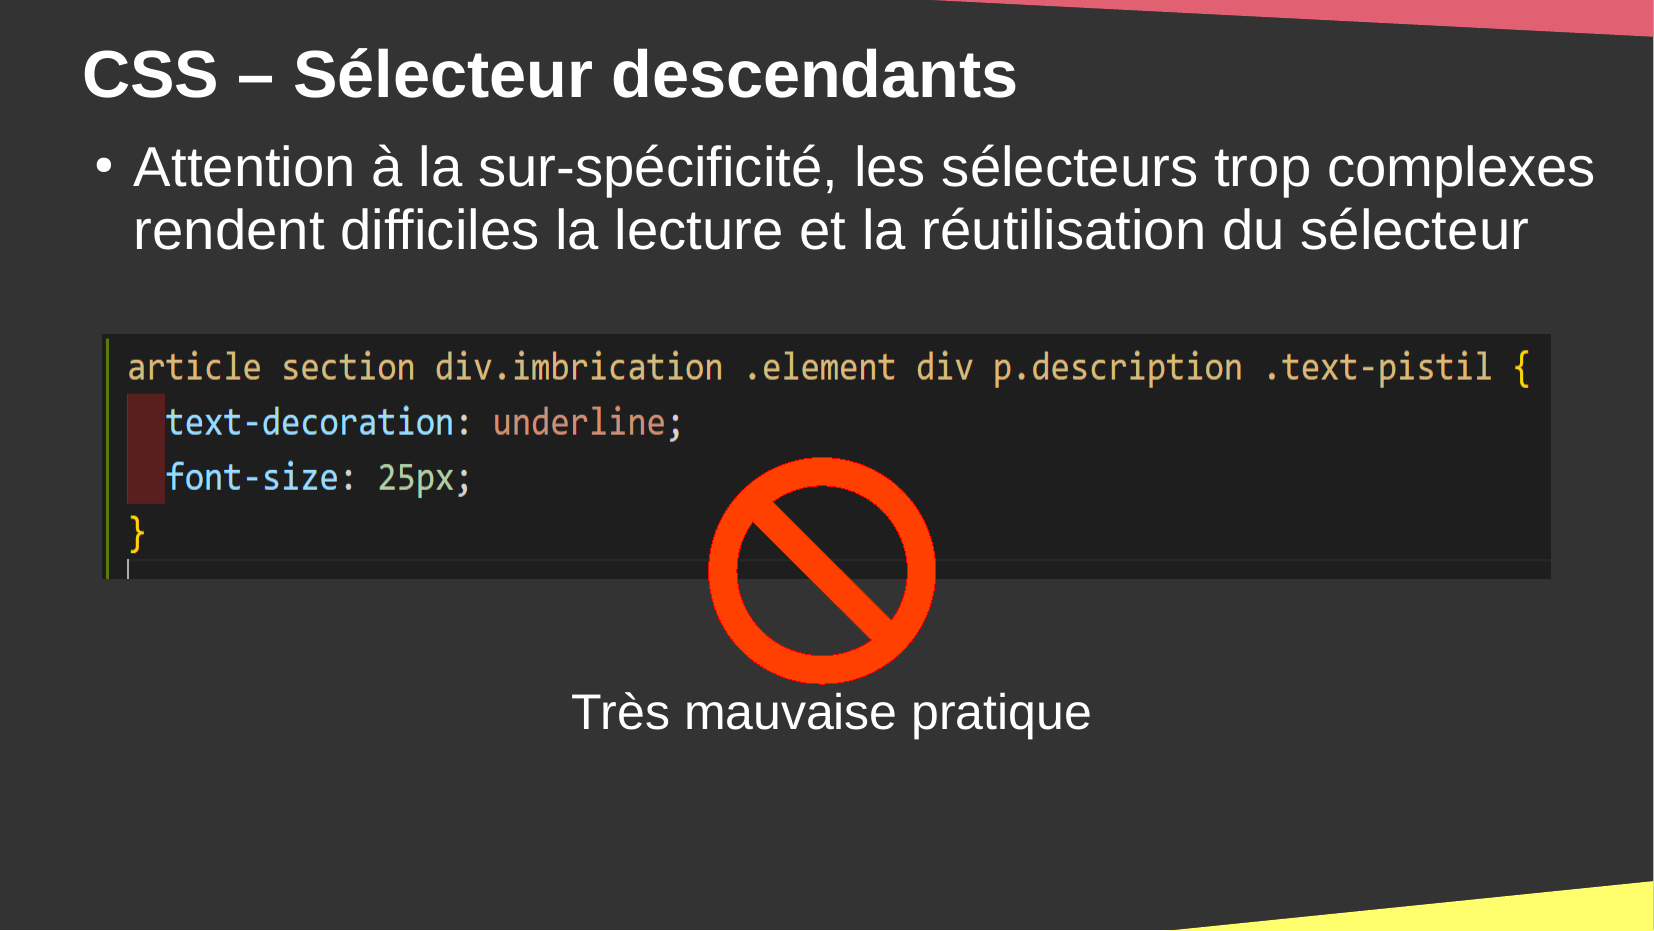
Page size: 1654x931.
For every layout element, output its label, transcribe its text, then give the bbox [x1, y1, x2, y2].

list Attention à la sur-spécificité, les sélecteurs trop complexes rendent difficiles la lecture et la réutilisation du sélecteur [80, 135, 1605, 304]
text_box [1164, 881, 1654, 931]
picture [774, 486, 907, 579]
text_box [931, 0, 1654, 37]
title Très mauvaise pratique [531, 683, 1133, 768]
picture [102, 334, 1551, 579]
text_box [708, 457, 936, 683]
title CSS – Sélecteur descendants [82, 37, 1571, 122]
picture [737, 523, 809, 579]
